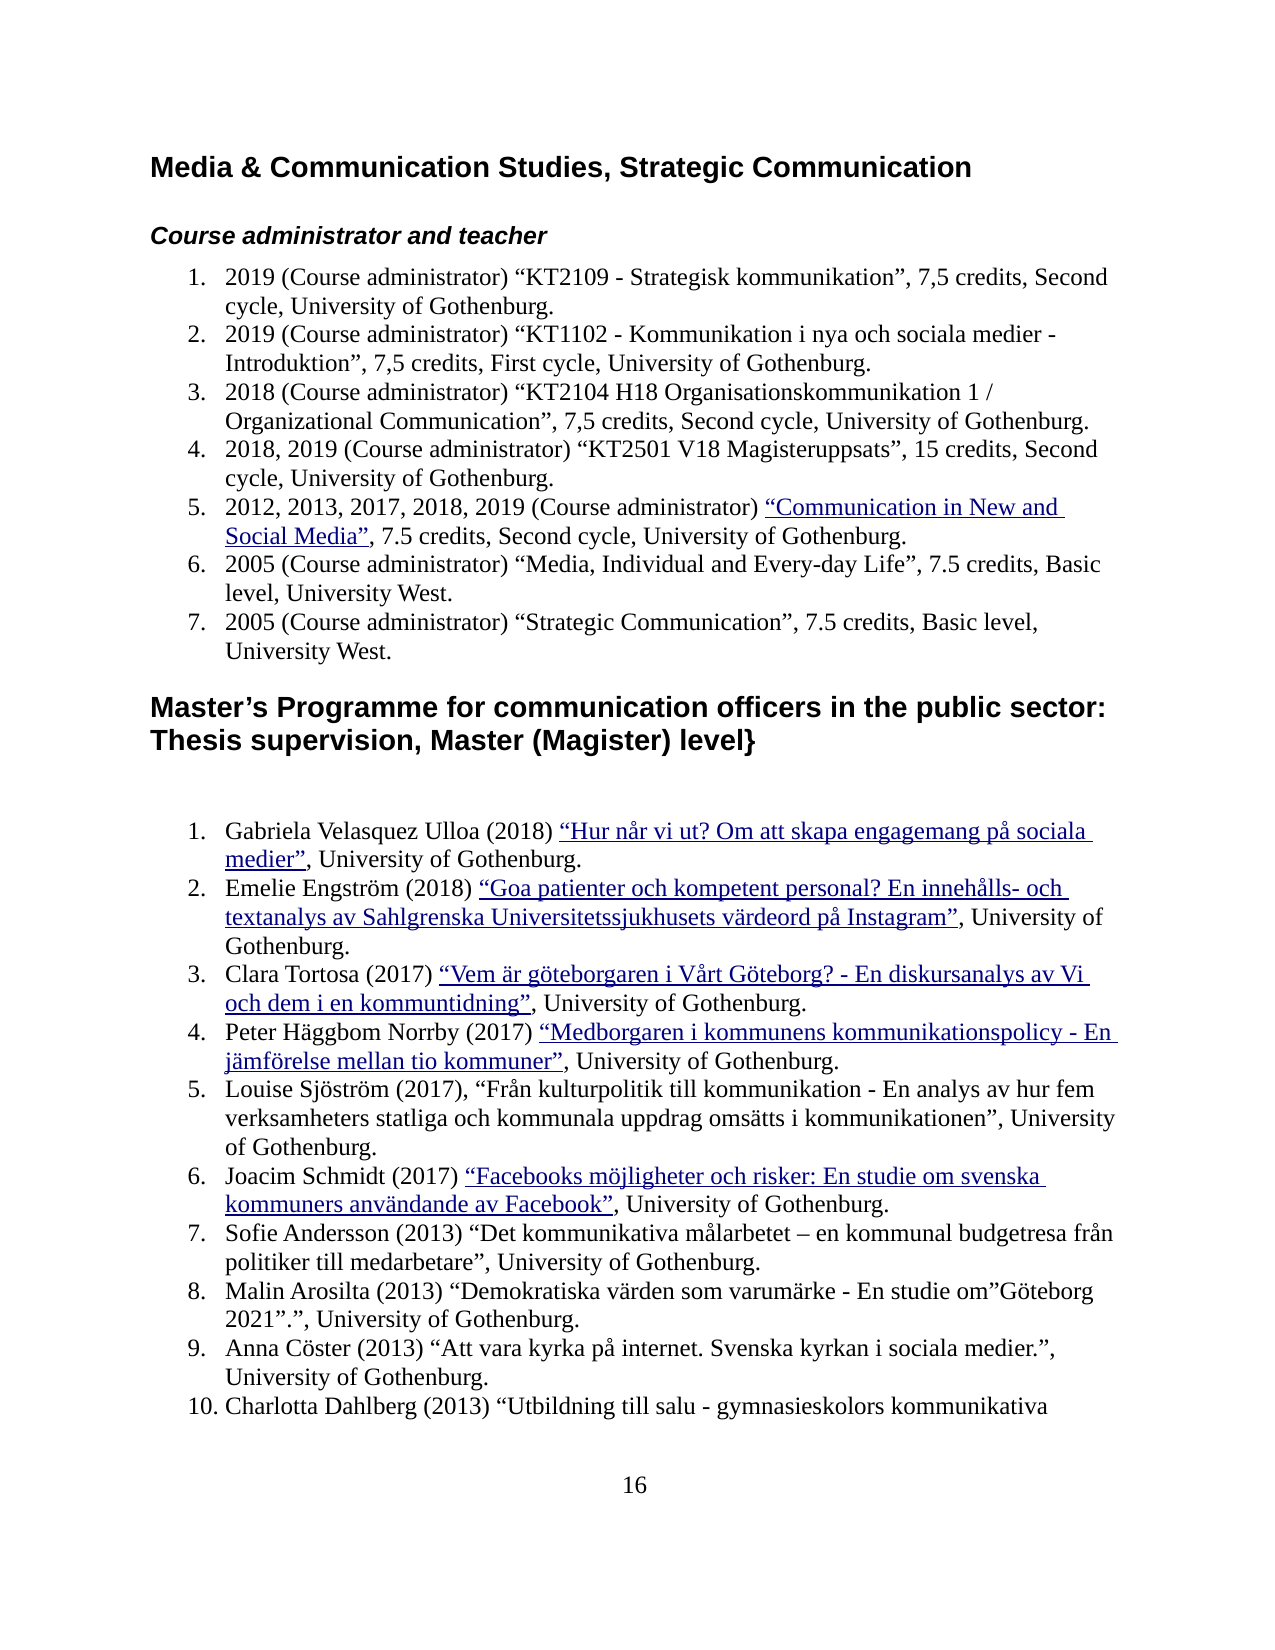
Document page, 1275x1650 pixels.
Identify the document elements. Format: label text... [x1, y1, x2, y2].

list 2019 (Course administrator) “KT2109 - Strategisk kommunikation”, 7,5 credits, Second cycle, University of Gothenburg. [187, 262, 1125, 319]
list Joacim Schmidt (2017) “Facebooks möjligheter och risker: En studie om svenska kommuners användande av Facebook”, University of Gothenburg. [187, 1161, 1125, 1218]
list 2005 (Course administrator) “Media, Individual and Every-day Life”, 7.5 credits, Basic level, University West. [187, 549, 1125, 607]
list 2018, 2019 (Course administrator) “KT2501 V18 Magisteruppsats”, 15 credits, Second cycle, University of Gothenburg. [187, 434, 1125, 492]
list Emelie Engström (2018) “Goa patienter och kompetent personal? En innehålls- och textanalys av Sahlgrenska Universitetssjukhusets värdeord på Instagram”, University of Gothenburg. [187, 873, 1125, 959]
list Anna Cöster (2013) “Att vara kyrka på internet. Svenska kyrkan i sociala medier.”, University of Gothenburg. [187, 1333, 1125, 1391]
list 2005 (Course administrator) “Strategic Communication”, 7.5 credits, Basic level, University West. [187, 607, 1125, 664]
list 2018 (Course administrator) “KT2104 H18 Organisationskommunikation 1 / Organizational Communication”, 7,5 credits, Second cycle, University of Gothenburg. [187, 377, 1125, 434]
list 2012, 2013, 2017, 2018, 2019 (Course administrator) “Communication in New and Social Media”, 7.5 credits, Second cycle, University of Gothenburg. [187, 492, 1125, 549]
list Malin Arosilta (2013) “Demokratiska värden som varumärke - En studie om”Göteborg 2021”.”, University of Gothenburg. [187, 1276, 1125, 1333]
list Peter Häggbom Norrby (2017) “Medborgaren i kommunens kommunikationspolicy - En jämförelse mellan tio kommuner”, University of Gothenburg. [187, 1017, 1125, 1074]
list Louise Sjöström (2017), “Från kulturpolitik till kommunikation - En analys av hur fem verksamheters statliga och kommunala uppdrag omsätts i kommunikationen”, University of Gothenburg. [187, 1074, 1125, 1161]
list 2019 (Course administrator) “KT1102 - Kommunikation i nya och sociala medier - Introduktion”, 7,5 credits, First cycle, University of Gothenburg. [187, 319, 1125, 377]
list Charlotta Dahlberg (2013) “Utbildning till salu - gymnasieskolors kommunikativa [187, 1391, 1125, 1419]
subtitle Media & Communication Studies, Strategic Communication [150, 150, 1125, 183]
subtitle Master’s Programme for communication officers in the public sector: Thesis supervision, Master (Magister) level} [150, 689, 1125, 757]
list Clara Tortosa (2017) “Vem är göteborgaren i Vårt Göteborg? - En diskursanalys av Vi och dem i en kommuntidning”, University of Gothenburg. [187, 959, 1125, 1017]
subtitle Course administrator and teacher [150, 221, 1125, 249]
list Sofie Andersson (2013) “Det kommunikativa målarbetet – en kommunal budgetresa från politiker till medarbetare”, University of Gothenburg. [187, 1218, 1125, 1276]
list Gabriela Velasquez Ulloa (2018) “Hur når vi ut? Om att skapa engagemang på sociala medier”, University of Gothenburg. [187, 816, 1125, 873]
